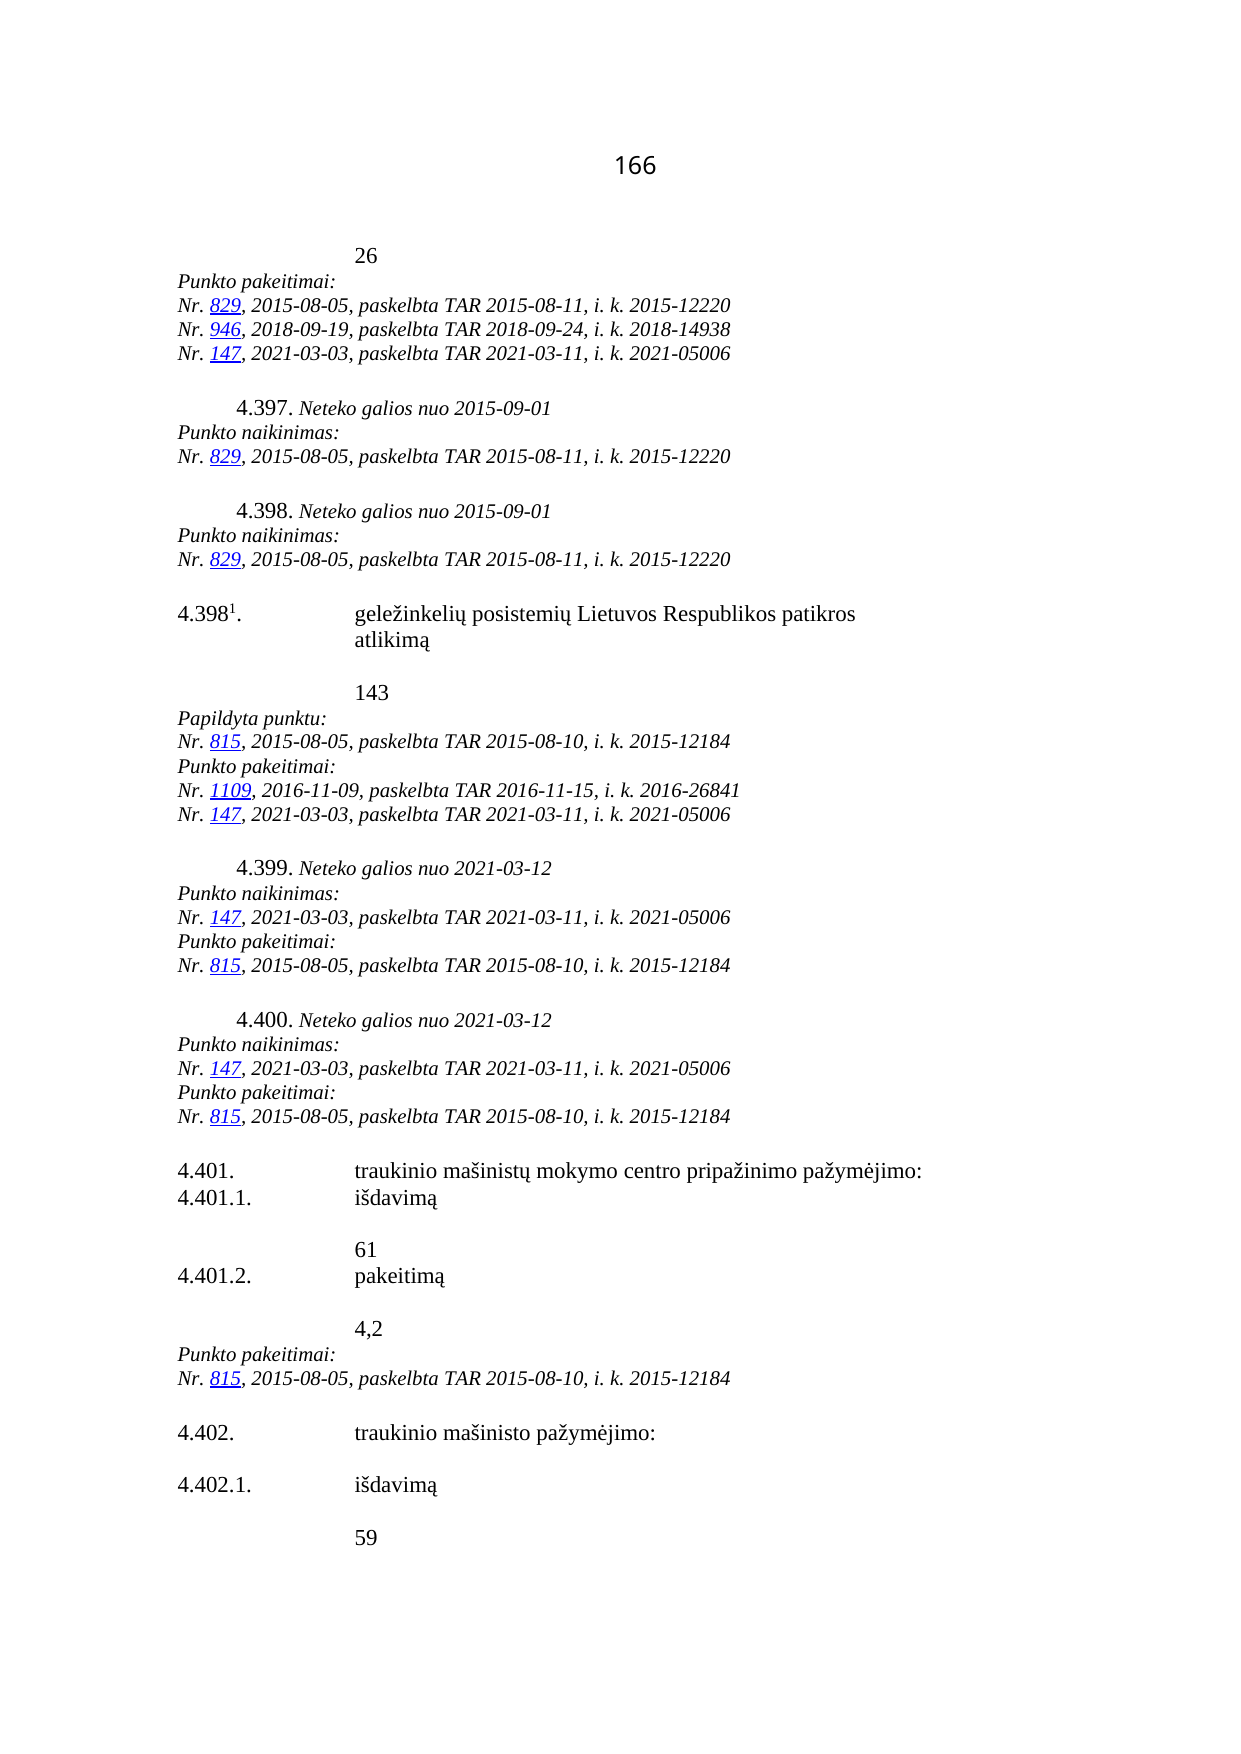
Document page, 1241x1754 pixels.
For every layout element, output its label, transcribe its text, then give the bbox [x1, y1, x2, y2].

text Nr. 147, 2021-03-03, paskelbta TAR 2021-03-11, i. k. 2021-05006 [177, 905, 1092, 929]
text Punkto naikinimas: [177, 881, 1092, 905]
text Nr. 147, 2021-03-03, paskelbta TAR 2021-03-11, i. k. 2021-05006 [177, 341, 1092, 365]
text Nr. 147, 2021-03-03, paskelbta TAR 2021-03-11, i. k. 2021-05006 [177, 802, 1092, 826]
text 4.401. traukinio mašinistų mokymo centro pripažinimo pažymėjimo: [177, 1157, 945, 1183]
text 4.397. Neteko galios nuo 2015-09-01 [177, 393, 1092, 420]
text Nr. 1109, 2016-11-09, paskelbta TAR 2016-11-15, i. k. 2016-26841 [177, 778, 1092, 802]
text 26 [177, 216, 915, 268]
text 4.398. Neteko galios nuo 2015-09-01 [177, 497, 1092, 523]
text Nr. 829, 2015-08-05, paskelbta TAR 2015-08-11, i. k. 2015-12220 [177, 444, 1092, 468]
text Papildyta punktu: [177, 705, 1092, 729]
text Nr. 946, 2018-09-19, paskelbta TAR 2018-09-24, i. k. 2018-14938 [177, 317, 1092, 341]
text 4.402. traukinio mašinisto pažymėjimo: [177, 1418, 915, 1471]
text 4.401.1. išdavimą 61 [177, 1183, 945, 1263]
text Punkto pakeitimai: [177, 929, 1092, 953]
text 4.400. Neteko galios nuo 2021-03-12 [177, 1006, 1092, 1032]
text Nr. 147, 2021-03-03, paskelbta TAR 2021-03-11, i. k. 2021-05006 [177, 1056, 1092, 1080]
text Nr. 829, 2015-08-05, paskelbta TAR 2015-08-11, i. k. 2015-12220 [177, 293, 1092, 317]
text 4.401.2. pakeitimą 4,2 [177, 1263, 945, 1342]
text Punkto naikinimas: [177, 523, 1092, 547]
text Punkto pakeitimai: [177, 268, 1092, 293]
text 4.399. Neteko galios nuo 2021-03-12 [177, 854, 1092, 881]
text Nr. 815, 2015-08-05, paskelbta TAR 2015-08-10, i. k. 2015-12184 [177, 729, 1092, 753]
text Punkto pakeitimai: [177, 1080, 1092, 1104]
text 4.402.1. išdavimą 59 [177, 1471, 915, 1550]
text Punkto pakeitimai: [177, 1342, 1092, 1366]
text Nr. 829, 2015-08-05, paskelbta TAR 2015-08-11, i. k. 2015-12220 [177, 547, 1092, 571]
text Nr. 815, 2015-08-05, paskelbta TAR 2015-08-10, i. k. 2015-12184 [177, 953, 1092, 977]
text Punkto naikinimas: [177, 1032, 1092, 1056]
text Punkto naikinimas: [177, 420, 1092, 444]
text Nr. 815, 2015-08-05, paskelbta TAR 2015-08-10, i. k. 2015-12184 [177, 1366, 1092, 1390]
text Nr. 815, 2015-08-05, paskelbta TAR 2015-08-10, i. k. 2015-12184 [177, 1104, 1092, 1128]
text Punkto pakeitimai: [177, 753, 1092, 778]
text 4.3981. geležinkelių posistemių Lietuvos Respublikos patikros atlikimą 143 [177, 600, 915, 705]
